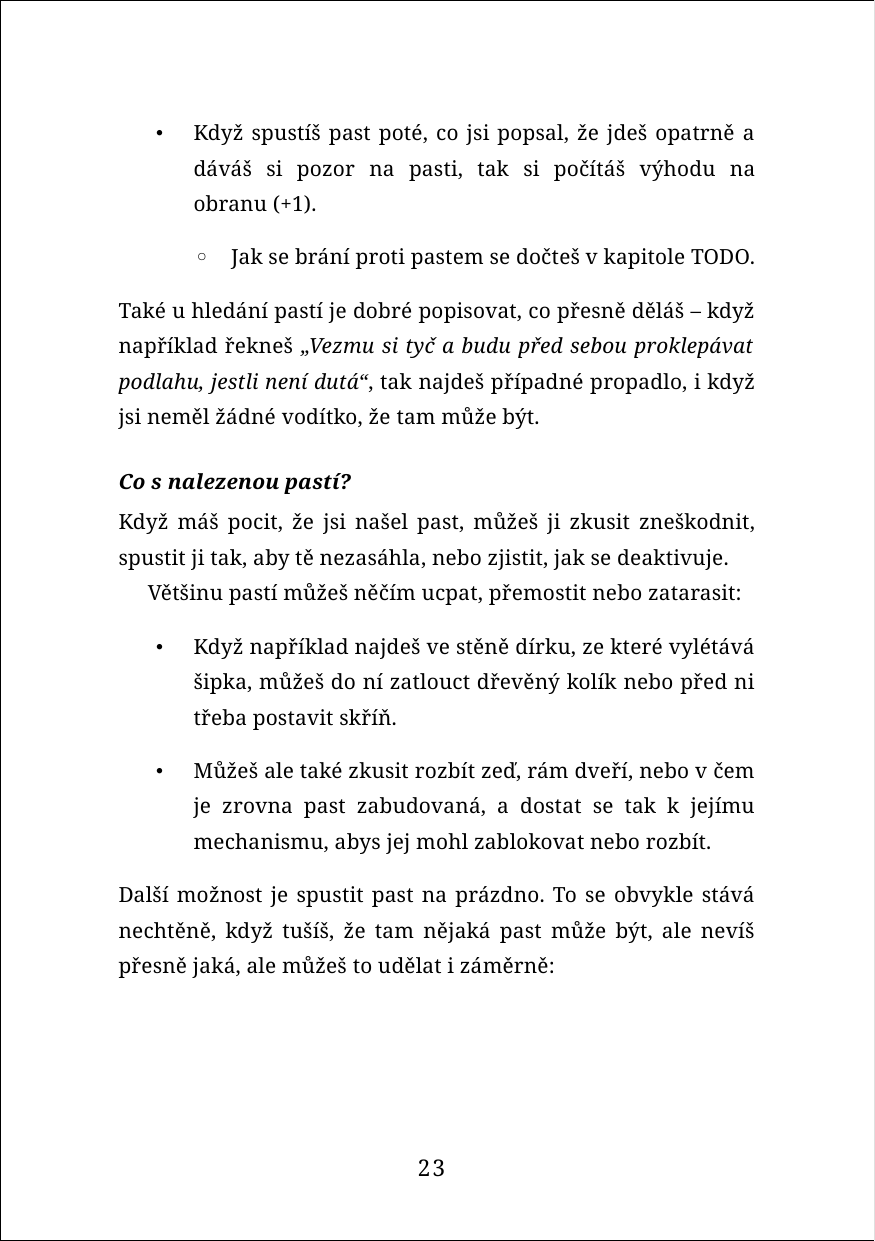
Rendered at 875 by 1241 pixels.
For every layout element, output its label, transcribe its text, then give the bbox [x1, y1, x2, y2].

list Jak se brání proti pastem se dočteš v kapitole TODO. [193, 242, 756, 271]
text Když máš pocit, že jsi našel past, můžeš ji zkusit zneškodnit, spustit ji tak, aby tě nezasáhla, nebo zjistit, jak se deaktivuje. Většinu pastí můžeš něčím ucpat, přemostit nebo zatarasit: [118, 507, 756, 607]
text Také u hledání pastí je dobré popisovat, co přesně děláš – když například řekneš „Vezmu si tyč a budu před sebou proklepávat podlahu, jestli není dutá“, tak najdeš případné propadlo, i když jsi neměl žádné vodítko, že tam může být. [118, 296, 756, 431]
list Když spustíš past poté, co jsi popsal, že jdeš opatrně a dáváš si pozor na pasti, tak si počítáš výhodu na obranu (+1). [156, 118, 756, 218]
subtitle Co s nalezenou pastí? [118, 467, 756, 496]
list Můžeš ale také zkusit rozbít zeď, rám dveří, nebo v čem je zrovna past zabudovaná, a dostat se tak k jejímu mechanismu, abys jej mohl zablokovat nebo rozbít. [156, 756, 756, 856]
list Když například najdeš ve stěně dírku, ze které vylétává šipka, můžeš do ní zatlouct dřevěný kolík nebo před ni třeba postavit skříň. [156, 632, 756, 731]
text Další možnost je spustit past na prázdno. To se obvykle stává nechtěně, když tušíš, že tam nějaká past může být, ale nevíš přesně jaká, ale můžeš to udělat i záměrně: [118, 880, 756, 980]
